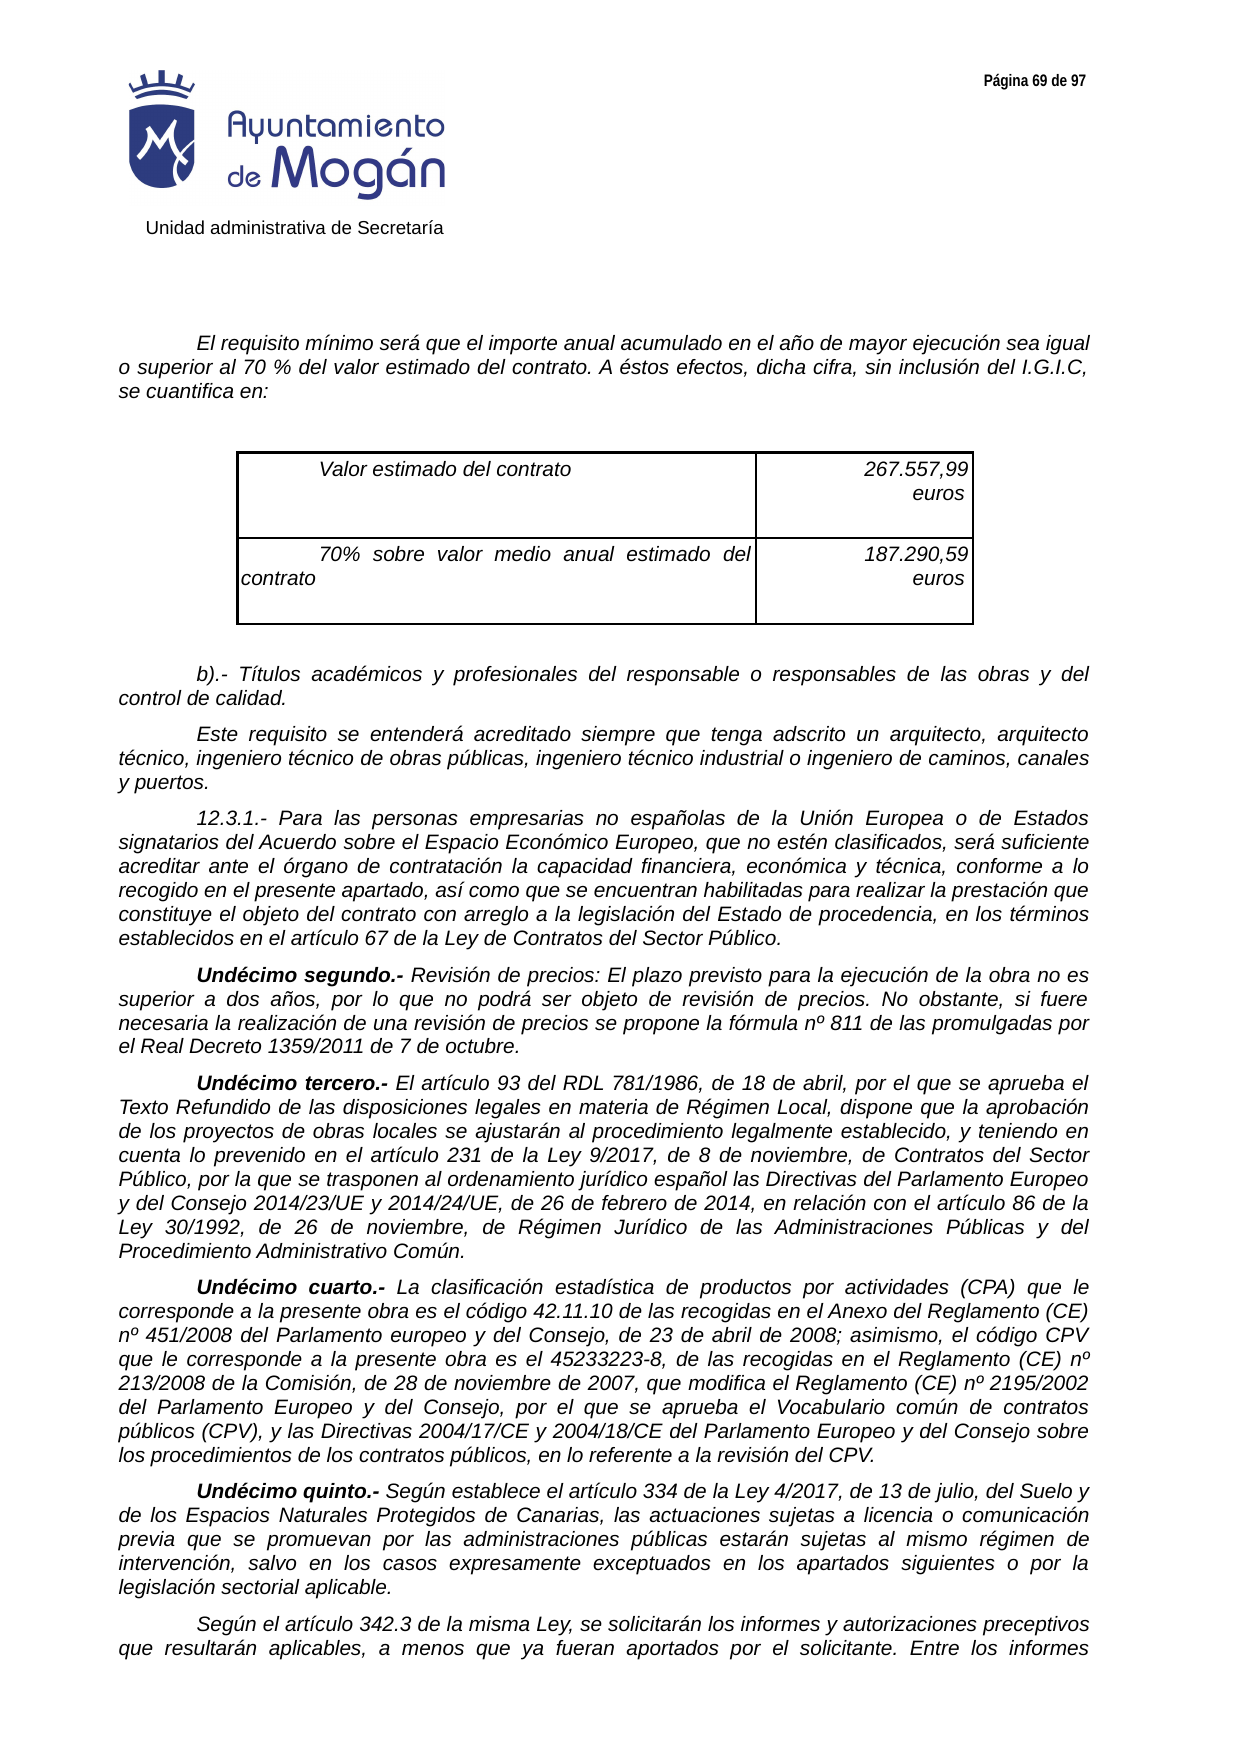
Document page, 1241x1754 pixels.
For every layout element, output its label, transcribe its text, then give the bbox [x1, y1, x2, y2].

text b).- Títulos académicos y profesionales del responsable o responsables de las obras y del control de calidad. [118, 661, 1092, 709]
text El requisito mínimo será que el importe anual acumulado en el año de mayor ejecución sea igual o superior al 70 % del valor estimado del contrato. A éstos efectos, dicha cifra, sin inclusión del I.G.I.C, se cuantifica en: [118, 331, 1092, 402]
picture [128, 70, 445, 206]
text Undécimo cuarto.- La clasificación estadística de productos por actividades (CPA) que le corresponde a la presente obra es el código 42.11.10 de las recogidas en el Anexo del Reglamento (CE) nº 451/2008 del Parlamento europeo y del Consejo, de 23 de abril de 2008; asimismo, el código CPV que le corresponde a la presente obra es el 45233223-8, de las recogidas en el Reglamento (CE) nº 213/2008 de la Comisión, de 28 de noviembre de 2007, que modifica el Reglamento (CE) nº 2195/2002 del Parlamento Europeo y del Consejo, por el que se aprueba el Vocabulario común de contratos públicos (CPV), y las Directivas 2004/17/CE y 2004/18/CE del Parlamento Europeo y del Consejo sobre los procedimientos de los contratos públicos, en lo referente a la revisión del CPV. [118, 1275, 1092, 1467]
table_header Valor estimado del contrato [239, 454, 755, 537]
text Este requisito se entenderá acreditado siempre que tenga adscrito un arquitecto, arquitecto técnico, ingeniero técnico de obras públicas, ingeniero técnico industrial o ingeniero de caminos, canales y puertos. [118, 722, 1092, 794]
text 12.3.1.- Para las personas empresarias no españolas de la Unión Europea o de Estados signatarios del Acuerdo sobre el Espacio Económico Europeo, que no estén clasificados, será suficiente acreditar ante el órgano de contratación la capacidad financiera, económica y técnica, conforme a lo recogido en el presente apartado, así como que se encuentran habilitadas para realizar la prestación que constituye el objeto del contrato con arreglo a la legislación del Estado de procedencia, en los términos establecidos en el artículo 67 de la Ley de Contratos del Sector Público. [118, 806, 1092, 950]
table_header 267.557,99 euros [757, 454, 972, 537]
table_cell 70% sobre valor medio anual estimado del contrato [239, 539, 755, 623]
text Undécimo segundo.- Revisión de precios: El plazo previsto para la ejecución de la obra no es superior a dos años, por lo que no podrá ser objeto de revisión de precios. No obstante, si fuere necesaria la realización de una revisión de precios se propone la fórmula nº 811 de las promulgadas por el Real Decreto 1359/2011 de 7 de octubre. [118, 962, 1092, 1058]
text Según el artículo 342.3 de la misma Ley, se solicitarán los informes y autorizaciones preceptivos que resultarán aplicables, a menos que ya fueran aportados por el solicitante. Entre los informes [118, 1611, 1092, 1659]
text Undécimo quinto.- Según establece el artículo 334 de la Ley 4/2017, de 13 de julio, del Suelo y de los Espacios Naturales Protegidos de Canarias, las actuaciones sujetas a licencia o comunicación previa que se promuevan por las administraciones públicas estarán sujetas al mismo régimen de intervención, salvo en los casos expresamente exceptuados en los apartados siguientes o por la legislación sectorial aplicable. [118, 1479, 1092, 1599]
table_cell 187.290,59 euros [757, 539, 972, 623]
text Undécimo tercero.- El artículo 93 del RDL 781/1986, de 18 de abril, por el que se aprueba el Texto Refundido de las disposiciones legales en materia de Régimen Local, dispone que la aprobación de los proyectos de obras locales se ajustarán al procedimiento legalmente establecido, y teniendo en cuenta lo prevenido en el artículo 231 de la Ley 9/2017, de 8 de noviembre, de Contratos del Sector Público, por la que se trasponen al ordenamiento jurídico español las Directivas del Parlamento Europeo y del Consejo 2014/23/UE y 2014/24/UE, de 26 de febrero de 2014, en relación con el artículo 86 de la Ley 30/1992, de 26 de noviembre, de Régimen Jurídico de las Administraciones Públicas y del Procedimiento Administrativo Común. [118, 1071, 1092, 1262]
